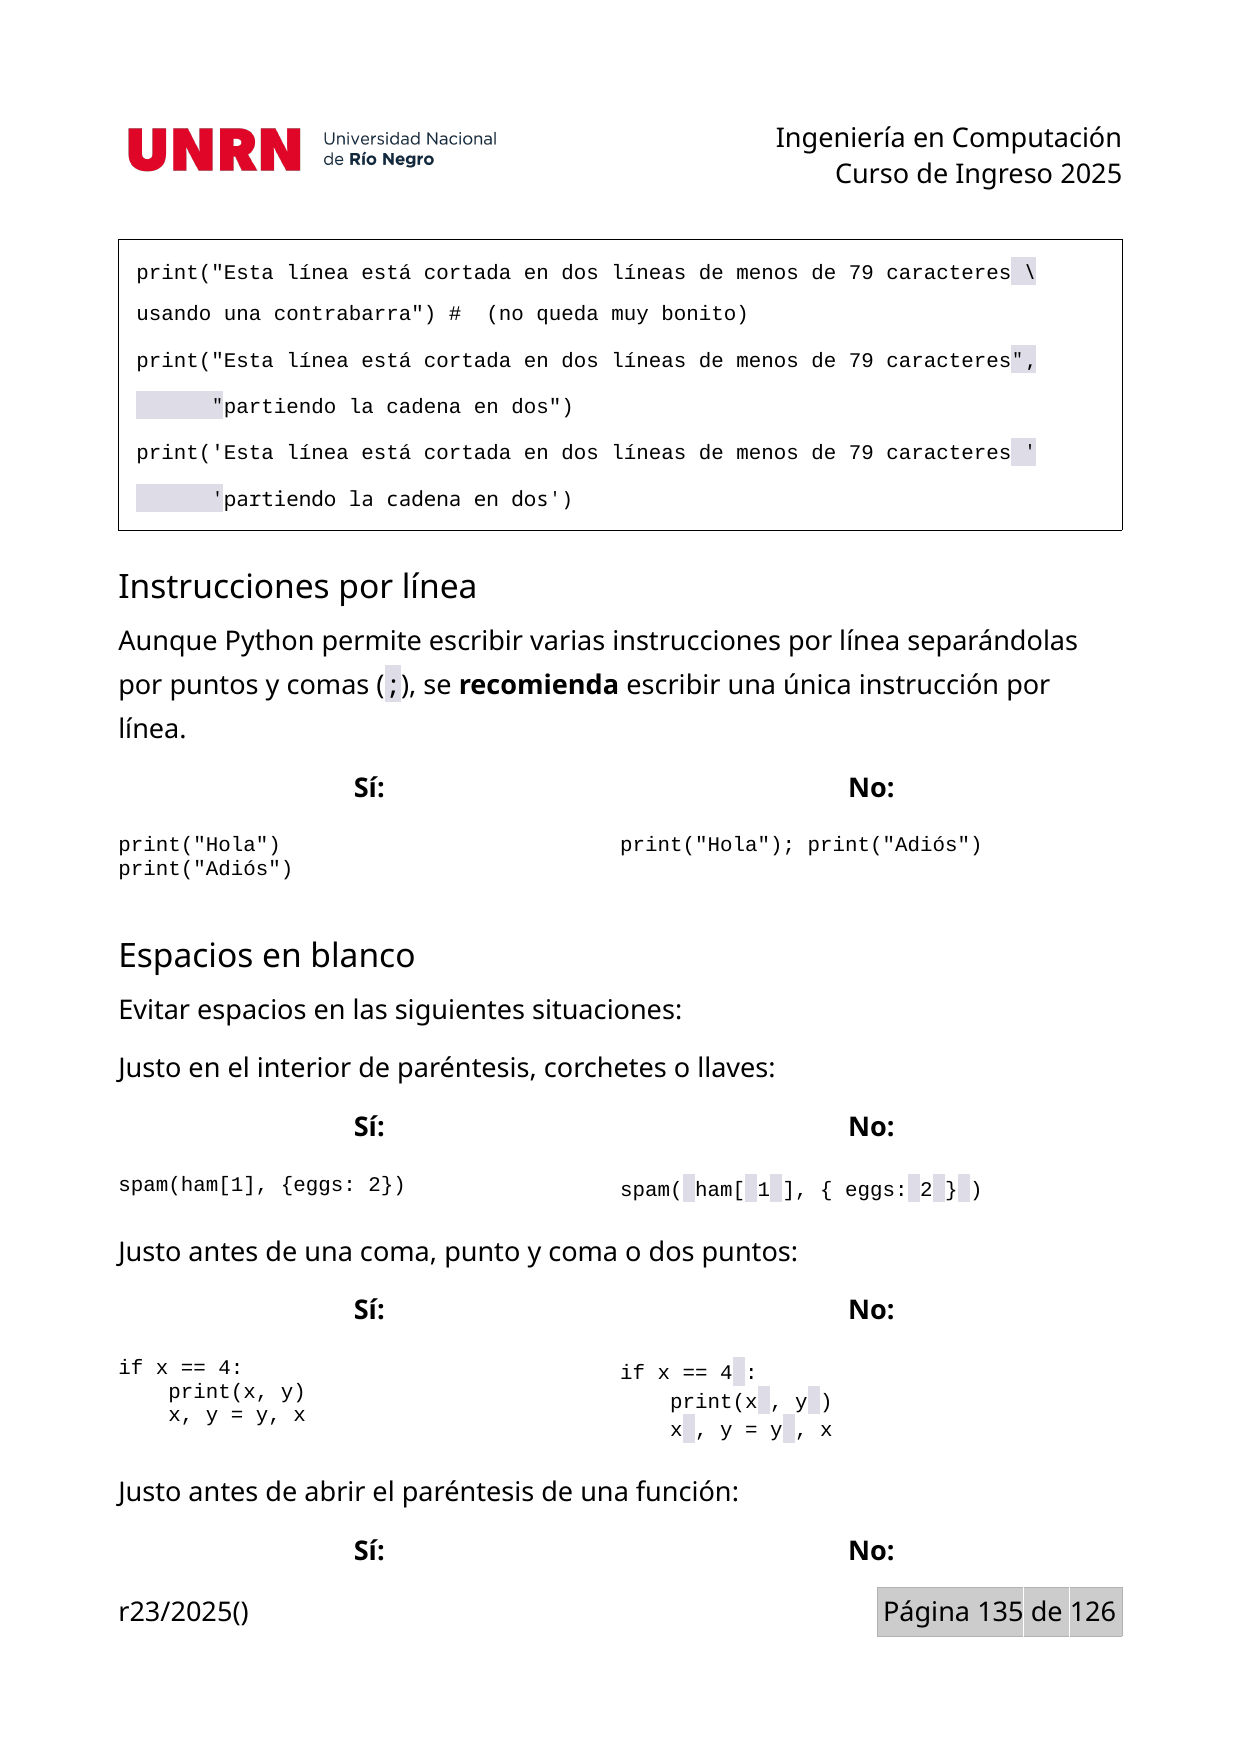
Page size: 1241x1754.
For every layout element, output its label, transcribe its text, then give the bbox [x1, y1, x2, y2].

text print('Esta línea está cortada en dos líneas de menos de 79 caracteres ' [119, 420, 1122, 466]
text Justo en el interior de paréntesis, corchetes o llaves: [118, 1049, 1122, 1086]
table_header Sí: [118, 1108, 620, 1144]
text Evitar espacios en las siguientes situaciones: [118, 990, 1122, 1027]
picture [118, 118, 505, 180]
table_header Sí: [118, 768, 620, 805]
table_cell print("Hola") print("Adiós") [118, 805, 620, 911]
text print("Esta línea está cortada en dos líneas de menos de 79 caracteres \ [119, 240, 1122, 286]
table_header No: [620, 768, 1122, 805]
text Justo antes de una coma, punto y coma o dos puntos: [118, 1232, 1122, 1269]
table_header Sí: [118, 1291, 620, 1328]
text 'partiendo la cadena en dos') [119, 466, 1122, 530]
text "partiendo la cadena en dos") [119, 373, 1122, 420]
table_header No: [620, 1531, 1122, 1557]
table_cell if x == 4: print(x, y) x, y = y, x [118, 1328, 620, 1472]
table_cell print("Hola"); print("Adiós") [620, 805, 1122, 911]
text Aunque Python permite escribir varias instrucciones por línea separándolas por puntos y comas (;), se recomienda escribir una única instrucción por línea. [118, 621, 1122, 746]
subtitle Instrucciones por línea [118, 563, 1122, 608]
table_cell spam(ham[1], {eggs: 2}) [118, 1145, 620, 1232]
table_header No: [620, 1108, 1122, 1144]
table_header Sí: [118, 1531, 620, 1557]
table_cell if x == 4 : print(x , y ) x , y = y , x [620, 1328, 1122, 1472]
subtitle Espacios en blanco [118, 932, 1122, 978]
text Justo antes de abrir el paréntesis de una función: [118, 1472, 1122, 1509]
text usando una contrabarra") # (no queda muy bonito) [119, 286, 1122, 327]
text print("Esta línea está cortada en dos líneas de menos de 79 caracteres", [119, 327, 1122, 373]
table_header No: [620, 1291, 1122, 1328]
table_cell spam( ham[ 1 ], { eggs: 2 } ) [620, 1145, 1122, 1232]
